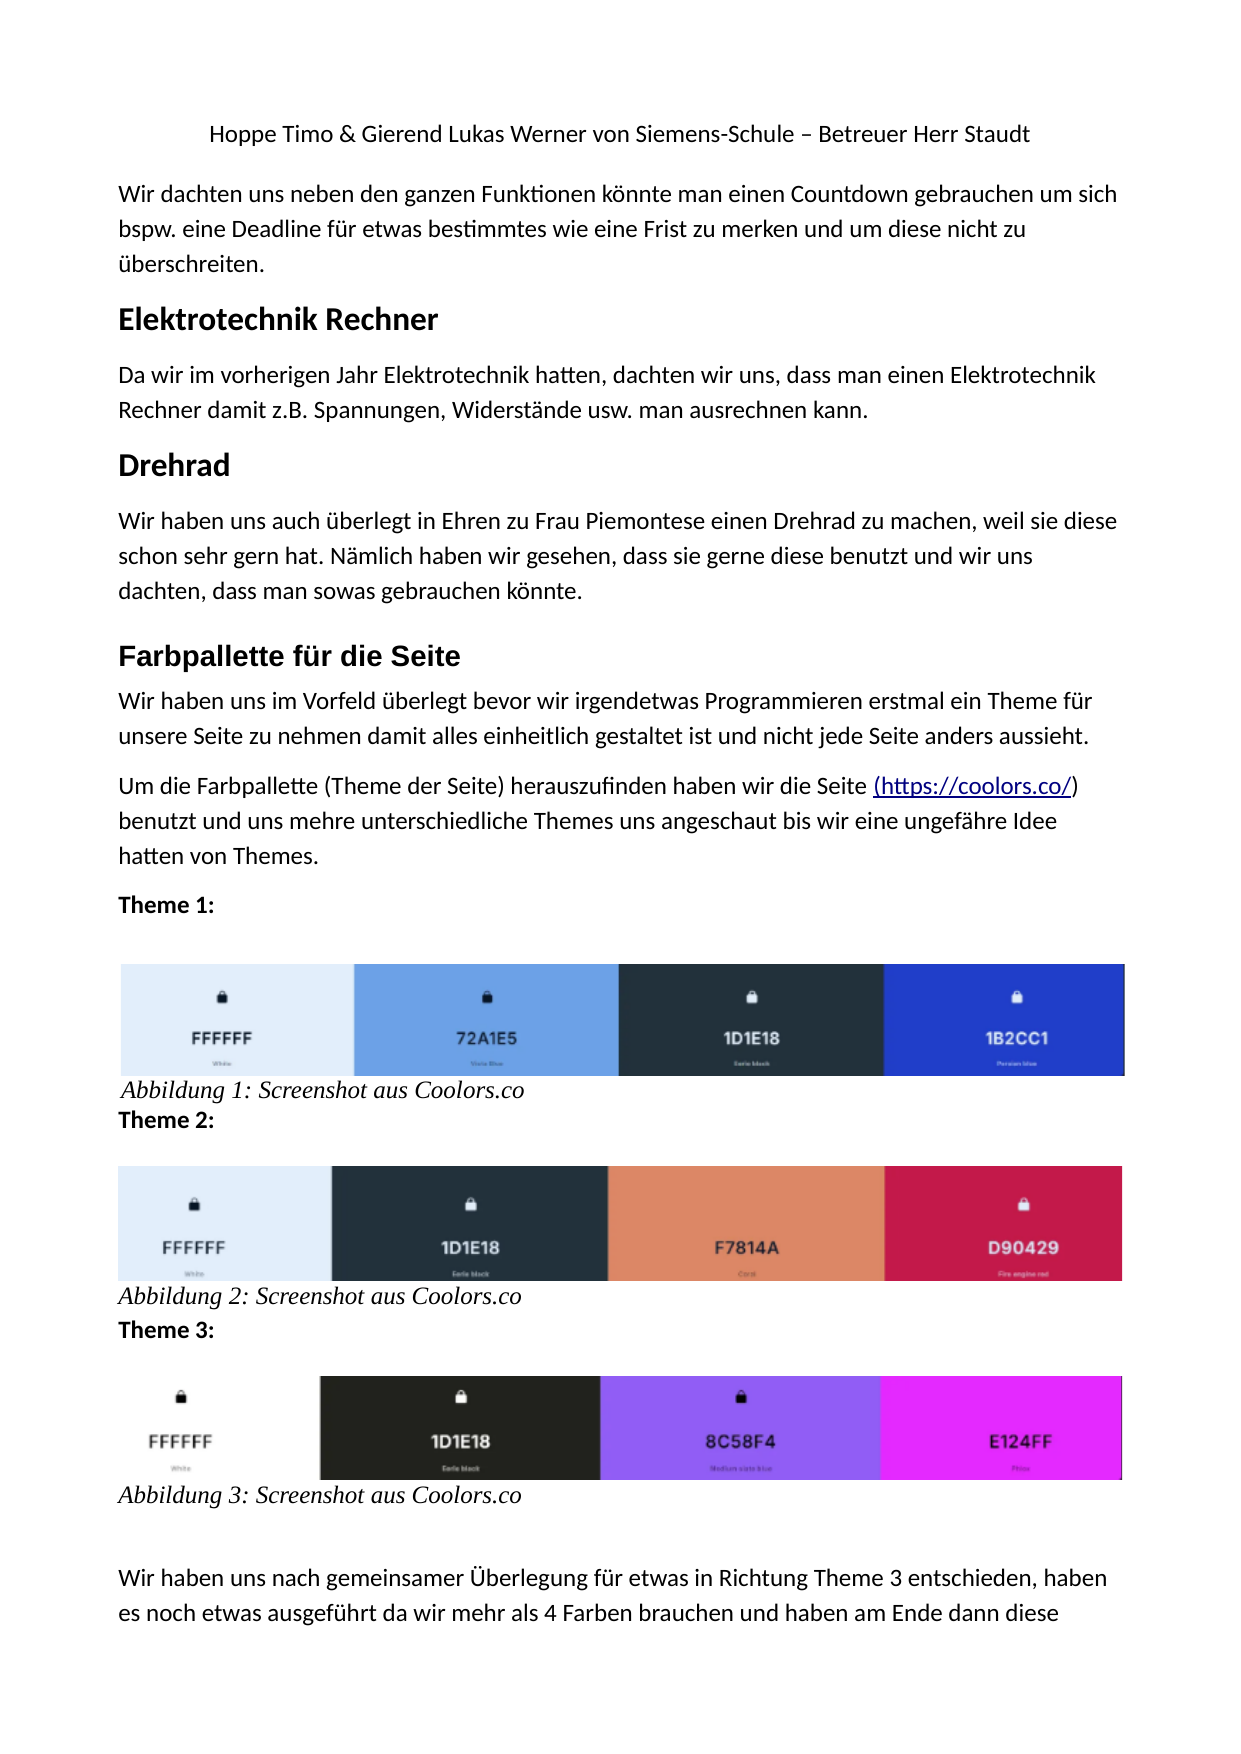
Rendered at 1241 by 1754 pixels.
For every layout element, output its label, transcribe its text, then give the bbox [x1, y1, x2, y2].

picture [118, 1166, 1123, 1281]
text Elektrotechnik Rechner [118, 298, 1122, 338]
text Da wir im vorherigen Jahr Elektrotechnik hatten, dachten wir uns, dass man einen Elektrotechnik Rechner damit z.B. Spannungen, Widerstände usw. man ausrechnen kann. [118, 359, 1122, 424]
text [118, 1154, 1122, 1166]
picture [118, 1376, 1123, 1480]
text Wir haben uns nach gemeinsamer Überlegung für etwas in Richtung Theme 3 entschieden, haben es noch etwas ausgeführt da wir mehr als 4 Farben brauchen und haben am Ende dann diese [118, 1562, 1122, 1628]
text Wir haben uns auch überlegt in Ehren zu Frau Piemontese einen Drehrad zu machen, weil sie diese schon sehr gern hat. Nämlich haben wir gesehen, dass sie gerne diese benutzt und wir uns dachten, dass man sowas gebrauchen könnte. [118, 505, 1122, 606]
text Wir dachten uns neben den ganzen Funktionen könnte man einen Countdown gebrauchen um sich bspw. eine Deadline für etwas bestimmtes wie eine Frist zu merken und um diese nicht zu überschreiten. [118, 178, 1122, 279]
text Drehrad [118, 444, 1122, 484]
subtitle Farbpallette für die Seite [118, 639, 1122, 673]
text Abbildung 3: Screenshot aus Coolors.co [118, 1480, 1122, 1508]
text Abbildung 2: Screenshot aus Coolors.co [118, 1281, 1122, 1310]
text Theme 3: [118, 1310, 1122, 1345]
text Wir haben uns im Vorfeld überlegt bevor wir irgendetwas Programmieren erstmal ein Theme für unsere Seite zu nehmen damit alles einheitlich gestaltet ist und nicht jede Seite anders aussieht. [118, 685, 1122, 751]
picture [120, 964, 1125, 1076]
text Abbildung 1: Screenshot aus Coolors.co [121, 1076, 1125, 1104]
text Theme 1: Theme 2: [118, 889, 1125, 1134]
text Um die Farbpallette (Theme der Seite) herauszufinden haben wir die Seite (https://coolors.co/) benutzt und uns mehre unterschiedliche Themes uns angeschaut bis wir eine ungefähre Idee hatten von Themes. [118, 770, 1122, 871]
